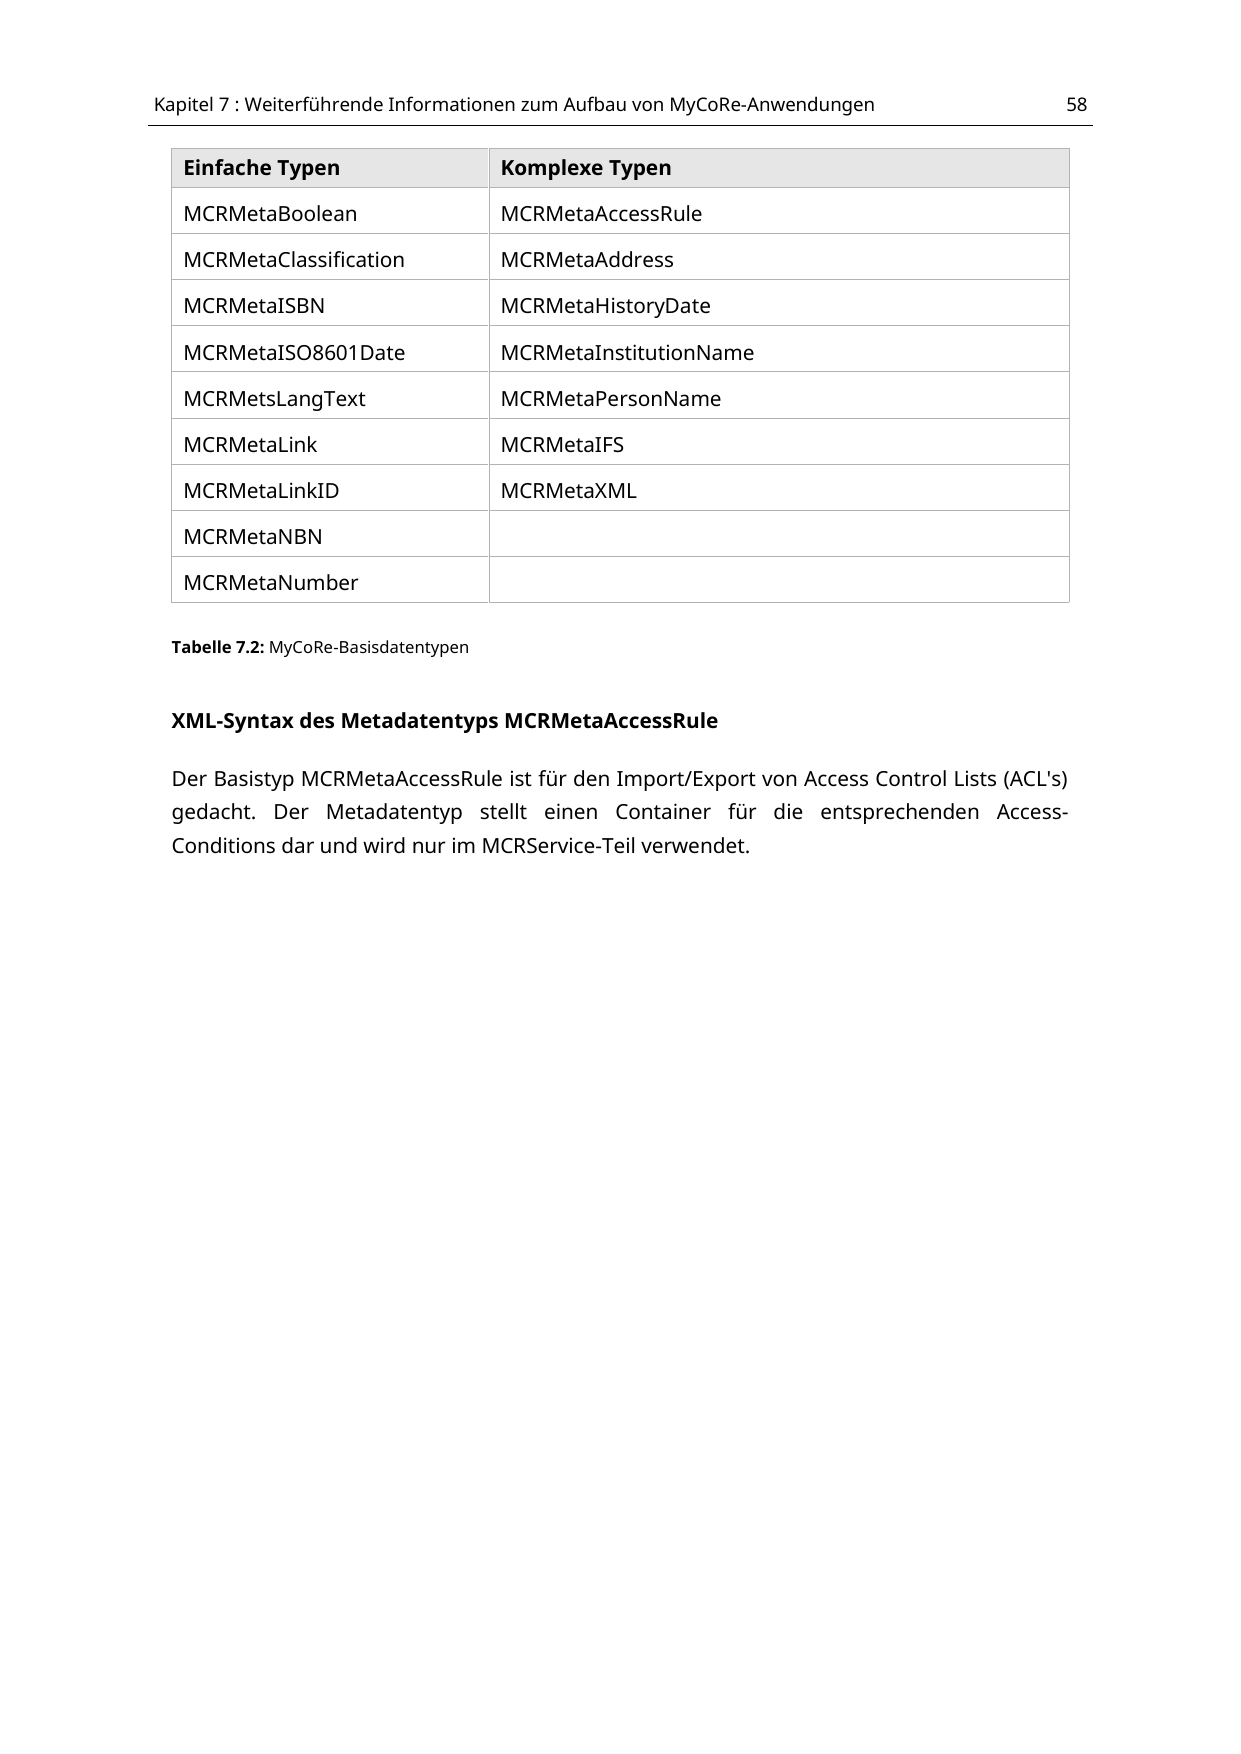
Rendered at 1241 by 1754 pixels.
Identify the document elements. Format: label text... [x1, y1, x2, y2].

table_cell MCRMetaLinkID [172, 465, 488, 510]
table_cell MCRMetaISBN [172, 280, 488, 325]
table_cell MCRMetaNumber [172, 557, 488, 602]
table_cell MCRMetaPersonName [490, 372, 1069, 418]
subtitle XML-Syntax des Metadatentyps MCRMetaAccessRule [171, 706, 1092, 734]
table_cell MCRMetaISO8601Date [172, 326, 488, 371]
table_cell [490, 557, 1069, 602]
table_cell [490, 511, 1069, 556]
text Tabelle 7.2: MyCoRe-Basisdatentypen [171, 636, 1069, 659]
table_cell MCRMetaLink [172, 419, 488, 464]
table_cell MCRMetaIFS [490, 419, 1069, 464]
table_header Einfache Typen [172, 149, 488, 187]
table_cell MCRMetsLangText [172, 372, 488, 418]
table_cell MCRMetaBoolean [172, 188, 488, 233]
table_cell MCRMetaClassification [172, 234, 488, 279]
table_cell MCRMetaXML [490, 465, 1069, 510]
text Der Basistyp MCRMetaAccessRule ist für den Import/Export von Access Control Lists (ACL's) gedacht. Der Metadatentyp stellt einen Container für die entsprechenden Access-Conditions dar und wird nur im MCRService-Teil verwendet. [171, 764, 1069, 859]
table_cell MCRMetaInstitutionName [490, 326, 1069, 371]
table_cell MCRMetaAccessRule [490, 188, 1069, 233]
table_cell MCRMetaAddress [490, 234, 1069, 279]
table_header Komplexe Typen [490, 149, 1069, 187]
table_cell MCRMetaHistoryDate [490, 280, 1069, 325]
table_cell MCRMetaNBN [172, 511, 488, 556]
